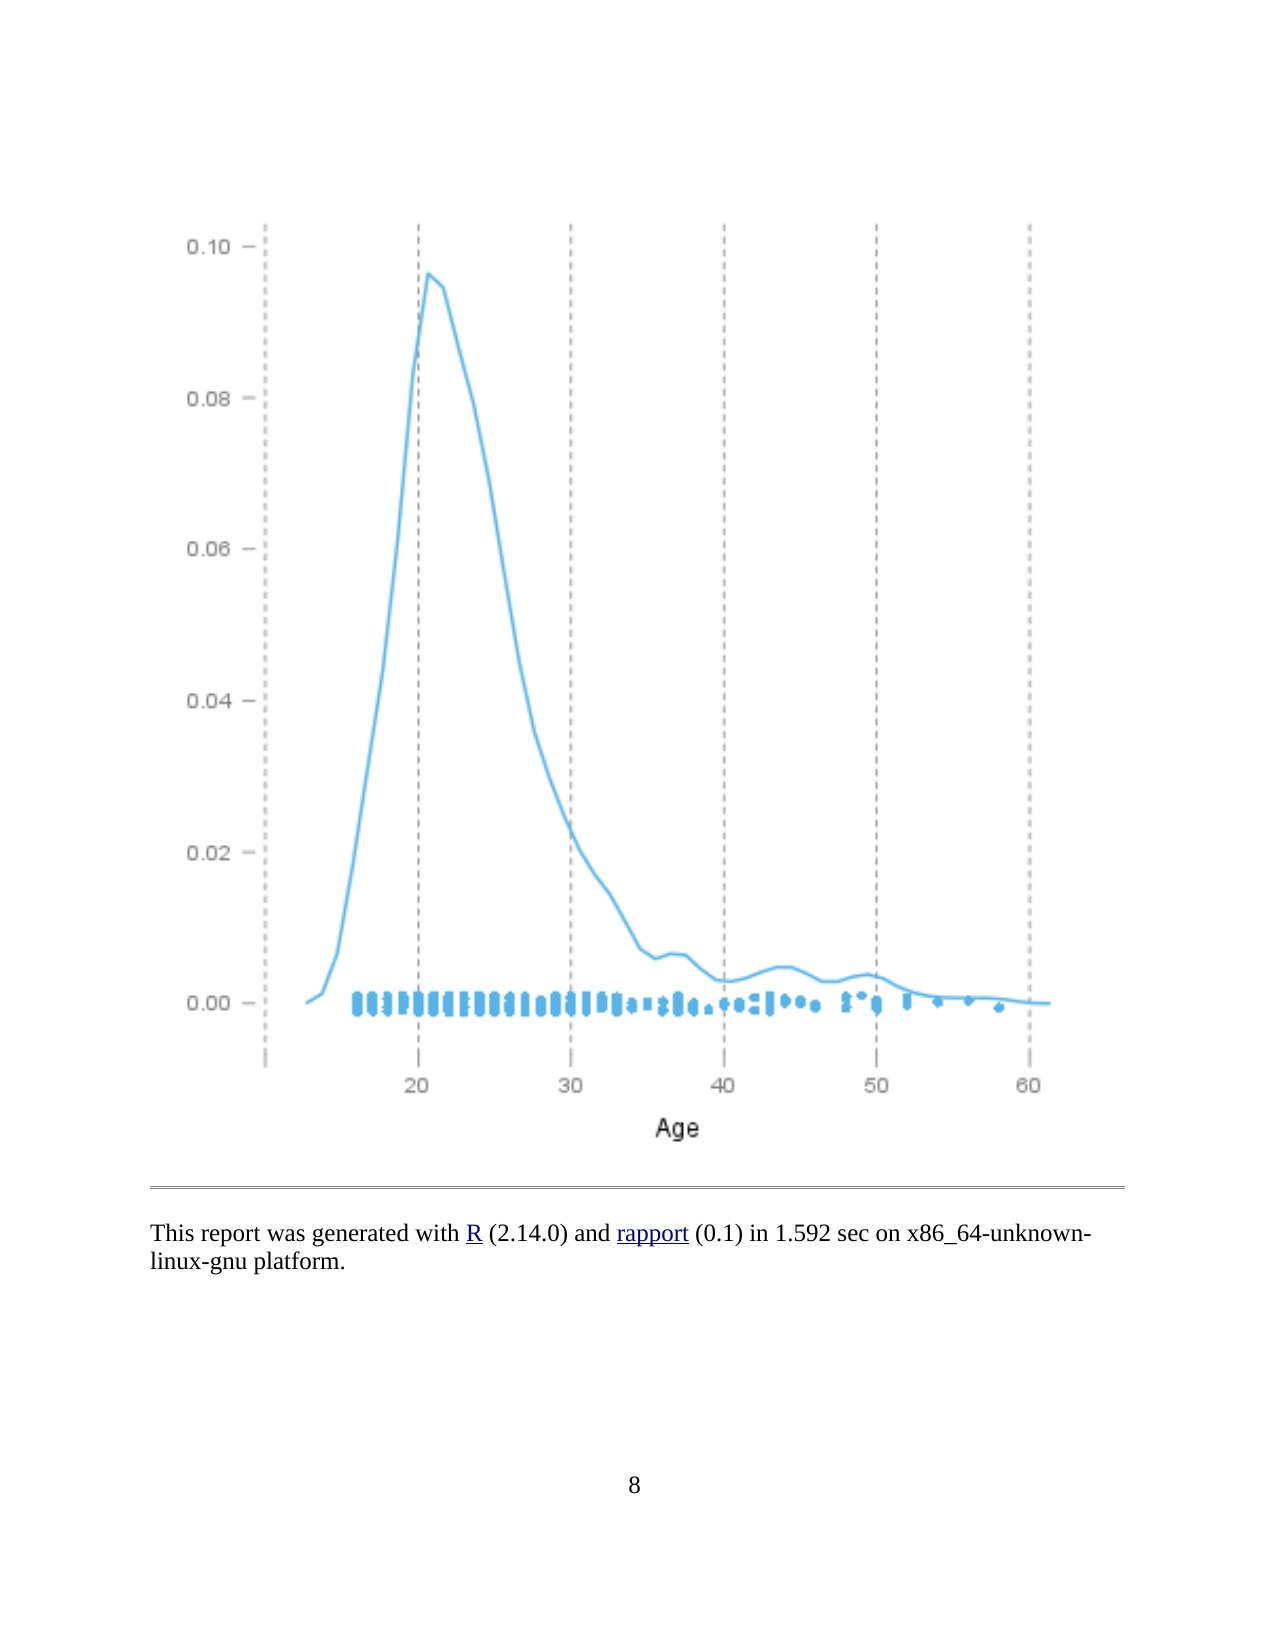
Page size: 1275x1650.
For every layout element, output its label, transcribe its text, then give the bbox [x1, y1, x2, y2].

text This report was generated with R (2.14.0) and rapport (0.1) in 1.592 sec on x86_64-unknown-linux-gnu platform. [150, 1218, 1125, 1275]
picture [150, 150, 1163, 1163]
